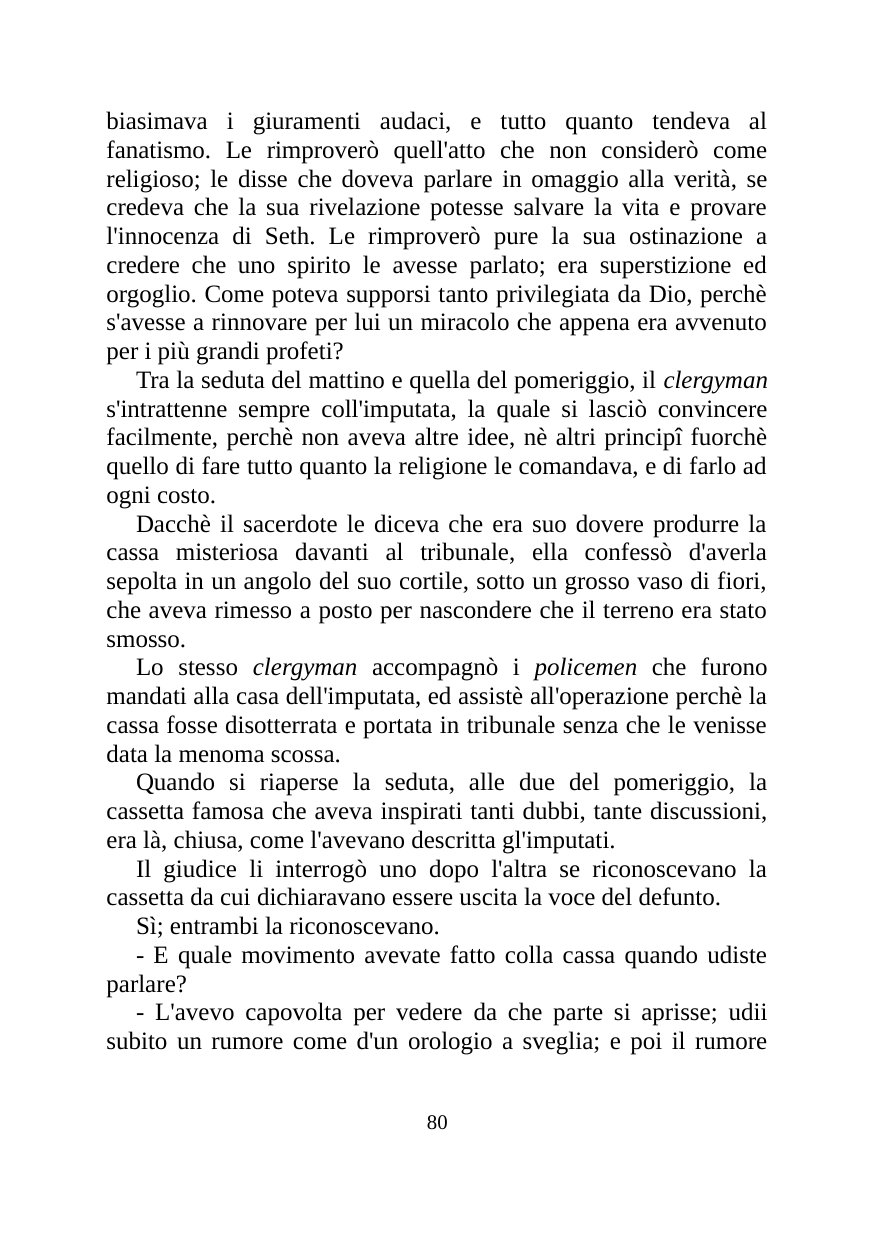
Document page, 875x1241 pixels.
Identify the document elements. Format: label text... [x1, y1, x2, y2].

text Lo stesso clergyman accompagnò i policemen che furono mandati alla casa dell'imputata, ed assistè all'operazione perchè la cassa fosse disotterrata e portata in tribunale senza che le venisse data la menoma scossa. [106, 652, 768, 767]
text - E quale movimento avevate fatto colla cassa quando udiste parlare? [106, 940, 768, 997]
text Il giudice li interrogò uno dopo l'altra se riconoscevano la cassetta da cui dichiaravano essere uscita la voce del defunto. [106, 854, 768, 911]
text Quando si riaperse la seduta, alle due del pomeriggio, la cassetta famosa che aveva inspirati tanti dubbi, tante discussioni, era là, chiusa, come l'avevano descritta gl'imputati. [106, 767, 768, 854]
text Tra la seduta del mattino e quella del pomeriggio, il clergyman s'intrattenne sempre coll'imputata, la quale si lasciò convincere facilmente, perchè non aveva altre idee, nè altri principî fuorchè quello di fare tutto quanto la religione le comandava, e di farlo ad ogni costo. [106, 365, 768, 509]
text Sì; entrambi la riconoscevano. [106, 911, 768, 940]
text Dacchè il sacerdote le diceva che era suo dovere produrre la cassa misteriosa davanti al tribunale, ella confessò d'averla sepolta in un angolo del suo cortile, sotto un grosso vaso di fiori, che aveva rimesso a posto per nascondere che il terreno era stato smosso. [106, 509, 768, 652]
text biasimava i giuramenti audaci, e tutto quanto tendeva al fanatismo. Le rimproverò quell'atto che non considerò come religioso; le disse che doveva parlare in omaggio alla verità, se credeva che la sua rivelazione potesse salvare la vita e provare l'innocenza di Seth. Le rimproverò pure la sua ostinazione a credere che uno spirito le avesse parlato; era superstizione ed orgoglio. Come poteva supporsi tanto privilegiata da Dio, perchè s'avesse a rinnovare per lui un miracolo che appena era avvenuto per i più grandi profeti? [106, 106, 768, 365]
text - L'avevo capovolta per vedere da che parte si aprisse; udii subito un rumore come d'un orologio a sveglia; e poi il rumore [106, 997, 768, 1055]
